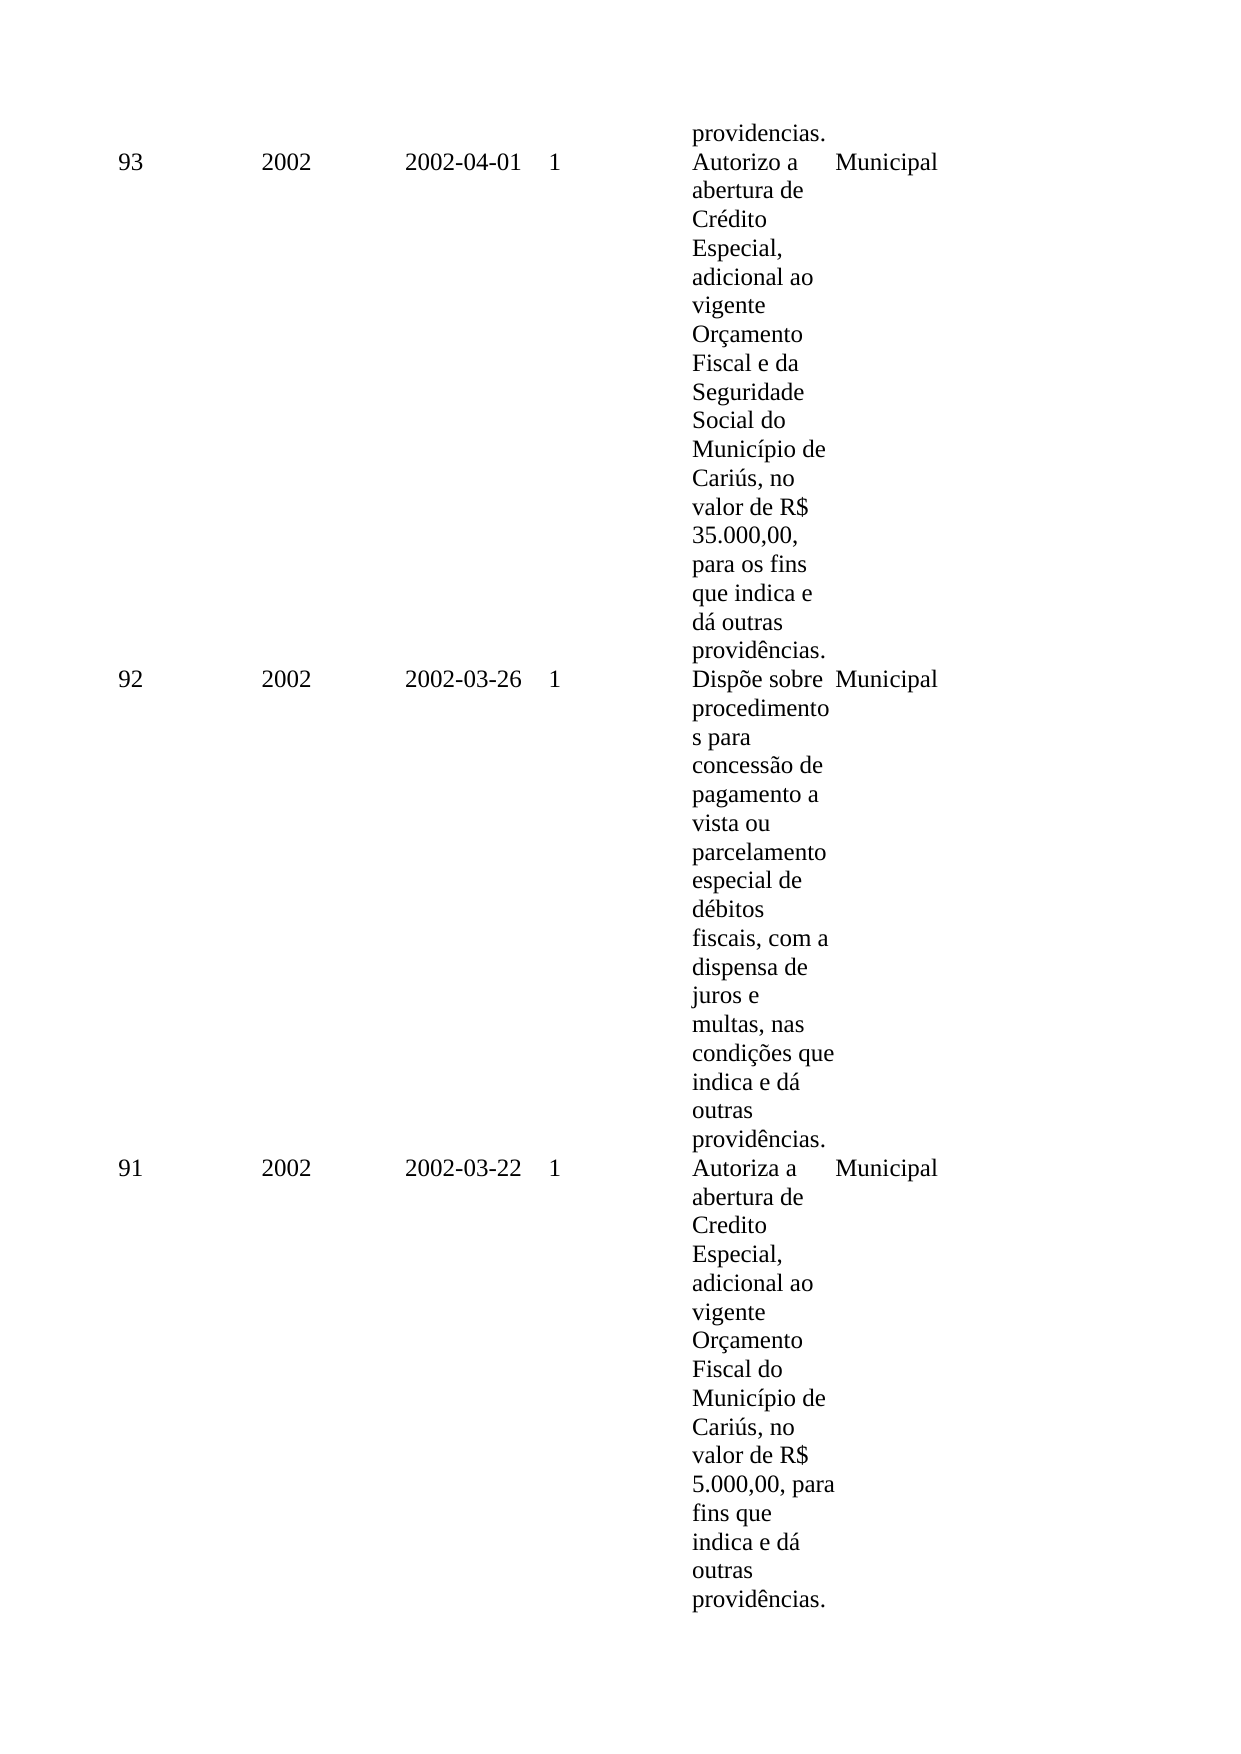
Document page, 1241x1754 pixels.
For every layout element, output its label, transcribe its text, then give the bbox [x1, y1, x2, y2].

table_cell Municipal [835, 147, 979, 664]
table_cell [979, 118, 1122, 147]
table_cell [979, 147, 1122, 664]
table_cell 1 [548, 664, 692, 1153]
table_cell Autoriza a abertura de Credito Especial, adicional ao vigente Orçamento Fiscal do Município de Cariús, no valor de R$ 5.000,00, para fins que indica e dá outras providências. [692, 1153, 835, 1613]
table_cell 92 [118, 664, 261, 1153]
table_cell 2002-04-01 [405, 147, 548, 664]
table_cell 2002 [261, 1153, 405, 1613]
table_cell providencias. [692, 118, 835, 147]
table_cell Dispõe sobre procedimentos para concessão de pagamento a vista ou parcelamento especial de débitos fiscais, com a dispensa de juros e multas, nas condições que indica e dá outras providências. [692, 664, 835, 1153]
table_cell [979, 1153, 1122, 1613]
table_cell [405, 118, 548, 147]
table_cell [548, 118, 692, 147]
table_cell [979, 664, 1122, 1153]
table_cell [835, 118, 979, 147]
table_cell [261, 118, 405, 147]
table_cell 91 [118, 1153, 261, 1613]
table_cell 2002 [261, 147, 405, 664]
table_cell 1 [548, 1153, 692, 1613]
table_cell Municipal [835, 664, 979, 1153]
table_cell 2002-03-26 [405, 664, 548, 1153]
table_cell Autorizo a abertura de Crédito Especial, adicional ao vigente Orçamento Fiscal e da Seguridade Social do Município de Cariús, no valor de R$ 35.000,00, para os fins que indica e dá outras providências. [692, 147, 835, 664]
table_cell 2002-03-22 [405, 1153, 548, 1613]
table_cell 1 [548, 147, 692, 664]
table_cell 93 [118, 147, 261, 664]
table_cell [118, 118, 261, 147]
table_cell Municipal [835, 1153, 979, 1613]
table_cell 2002 [261, 664, 405, 1153]
